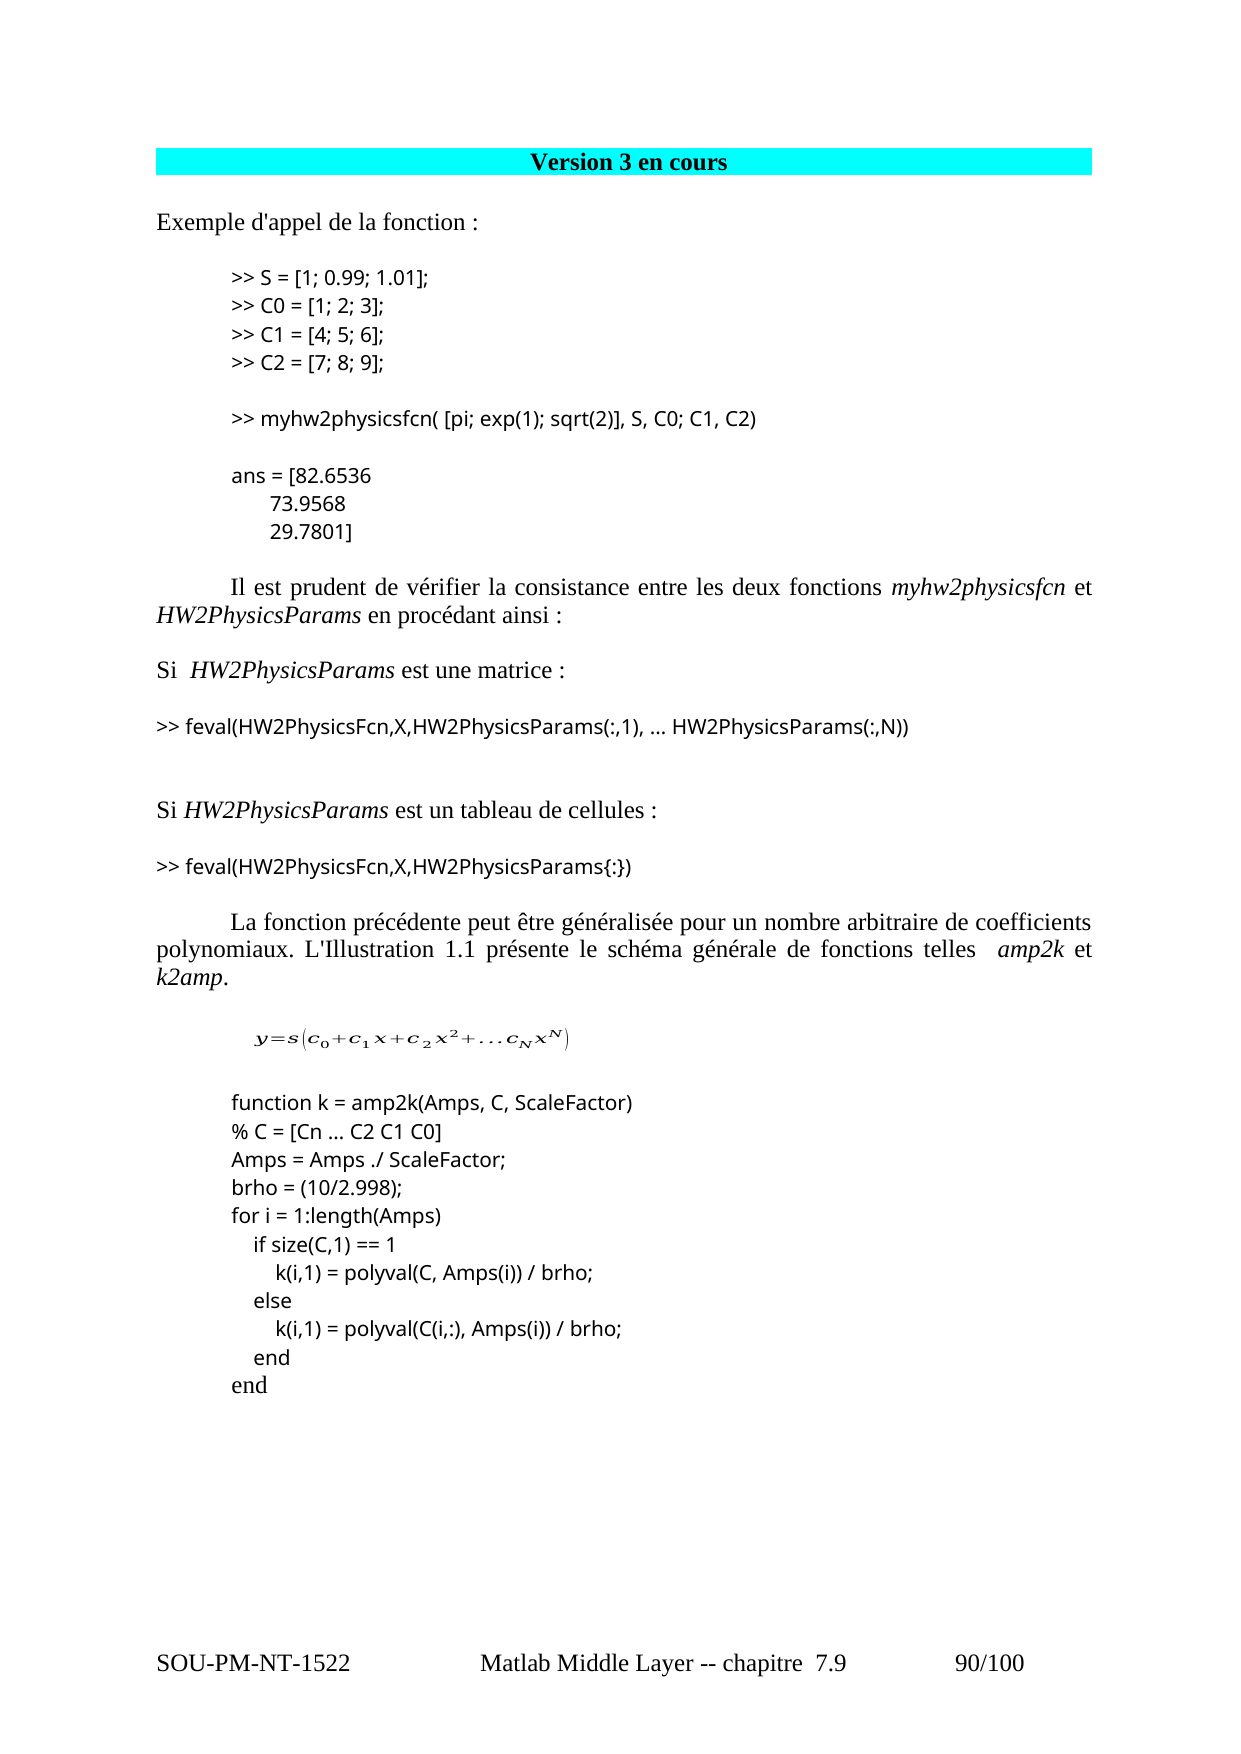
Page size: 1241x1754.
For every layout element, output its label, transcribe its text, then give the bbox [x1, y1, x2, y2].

text end [231, 1343, 1092, 1371]
text Amps = Amps ./ ScaleFactor; [231, 1145, 1092, 1173]
text for i = 1:length(Amps) [231, 1201, 1092, 1230]
text >> myhw2physicsfcn( [pi; exp(1); sqrt(2)], S, C0; C1, C2) [231, 404, 1092, 433]
text La fonction précédente peut être généralisée pour un nombre arbitraire de coefficients polynomiaux. L'Illustration 1.1 présente le schéma générale de fonctions telles amp2k et k2amp. [156, 908, 1092, 991]
text >> C1 = [4; 5; 6]; [231, 320, 1092, 348]
text >> C0 = [1; 2; 3]; [231, 291, 1092, 320]
text 73.9568 [231, 489, 1092, 517]
text brho = (10/2.998); [231, 1173, 1092, 1201]
text Si HW2PhysicsParams est un tableau de cellules : [156, 796, 1092, 824]
text 29.7801] [231, 517, 1092, 546]
text >> feval(HW2PhysicsFcn,X,HW2PhysicsParams(:,1), … HW2PhysicsParams(:,N)) [156, 712, 1092, 740]
text >> feval(HW2PhysicsFcn,X,HW2PhysicsParams{:}) [156, 852, 1092, 880]
text else [231, 1286, 1092, 1314]
text % C = [Cn … C2 C1 C0] [231, 1117, 1092, 1145]
text Si HW2PhysicsParams est une matrice : [156, 656, 1092, 684]
text end [231, 1371, 1092, 1398]
text if size(C,1) == 1 [231, 1230, 1092, 1258]
text k(i,1) = polyval(C(i,:), Amps(i)) / brho; [231, 1314, 1092, 1343]
text Exemple d'appel de la fonction : [156, 208, 1092, 236]
text >> C2 = [7; 8; 9]; [231, 348, 1092, 376]
text Il est prudent de vérifier la consistance entre les deux fonctions myhw2physicsfcn et HW2PhysicsParams en procédant ainsi : [156, 573, 1092, 629]
text ans = [82.6536 [231, 461, 1092, 489]
text k(i,1) = polyval(C, Amps(i)) / brho; [231, 1258, 1092, 1286]
text function k = amp2k(Amps, C, ScaleFactor) [231, 1088, 1092, 1117]
text >> S = [1; 0.99; 1.01]; [231, 263, 1092, 291]
